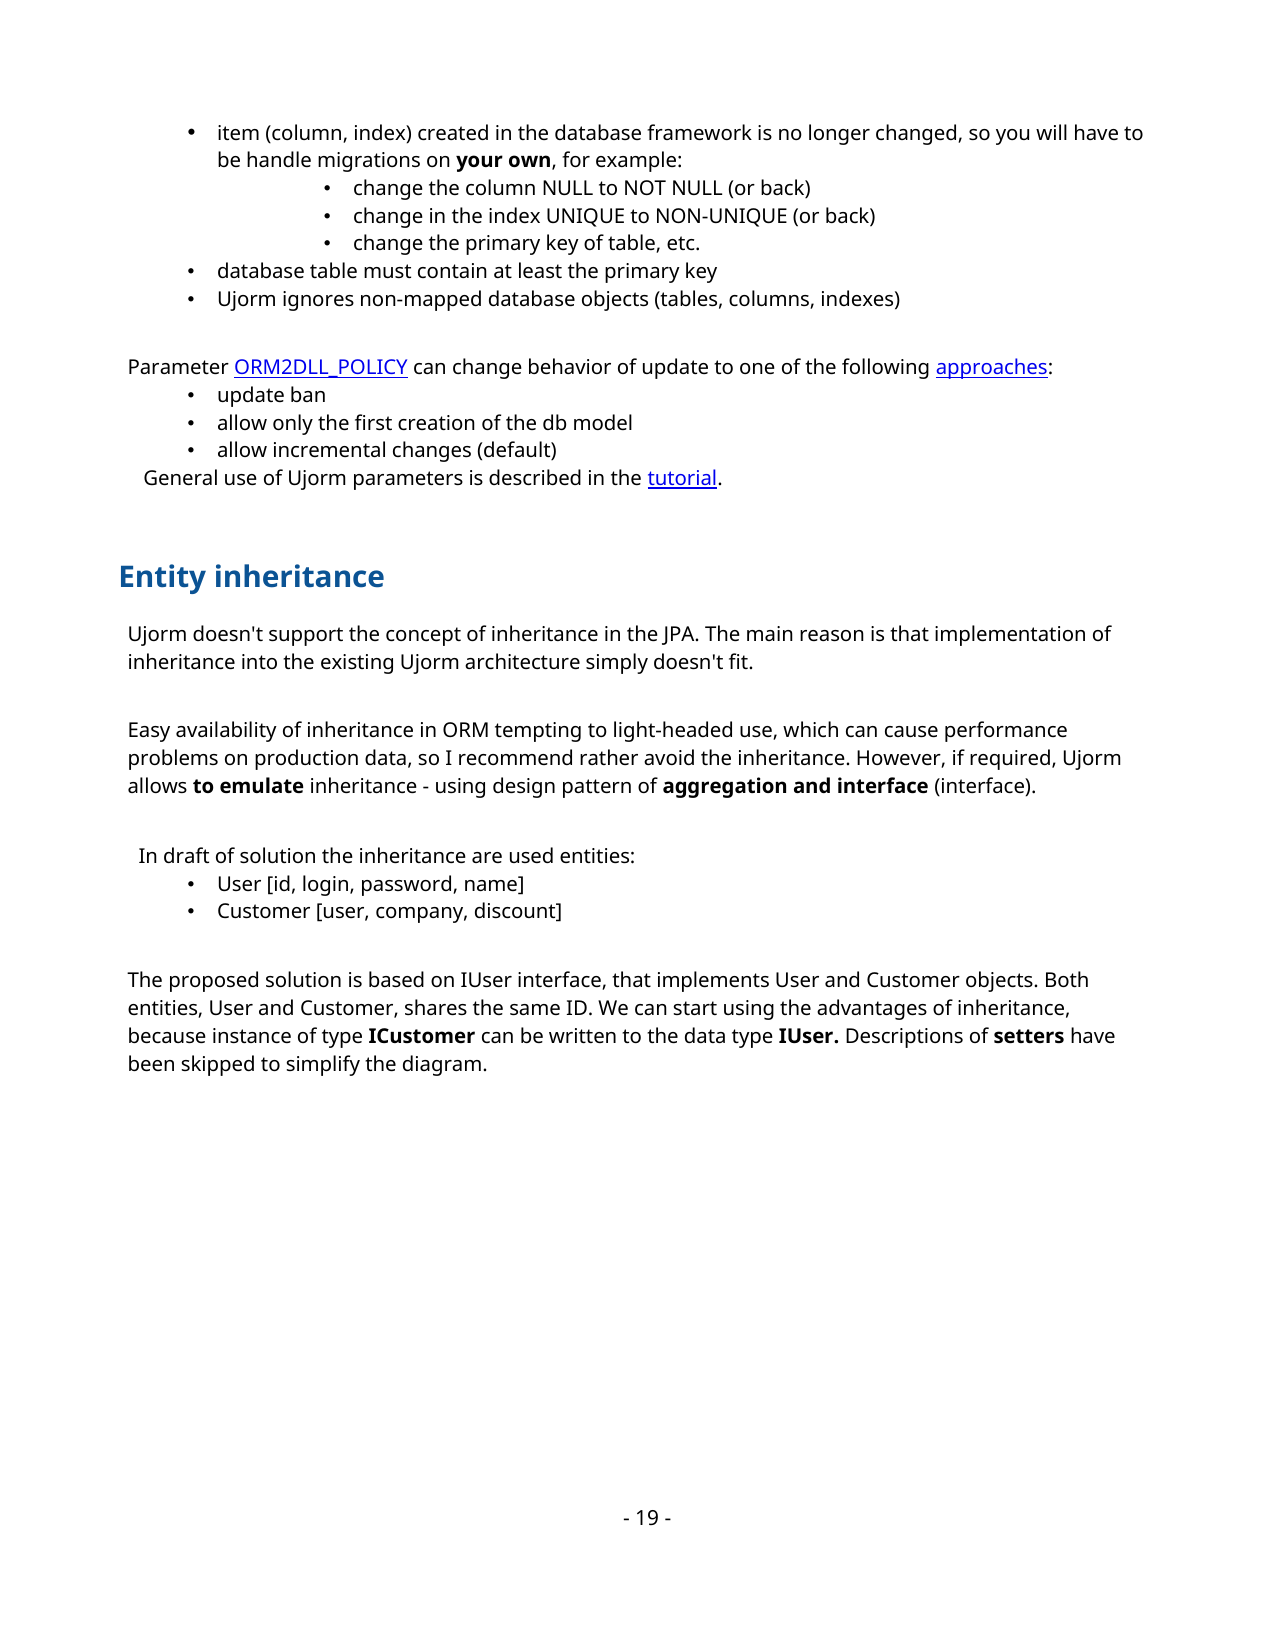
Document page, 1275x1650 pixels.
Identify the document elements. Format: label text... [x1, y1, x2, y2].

subtitle The proposed solution is based on IUser interface, that implements User and Customer objects. Both entities, User and Customer, shares the same ID. We can start using the advantages of inheritance, because instance of type ICustomer can be written to the data type IUser. Descriptions of setters have been skipped to simplify the diagram. [127, 966, 1147, 1077]
subtitle Customer [user, company, discount] [187, 897, 1147, 925]
subtitle update ban [187, 381, 1147, 408]
subtitle change the primary key of table, etc. [323, 229, 1147, 257]
subtitle Ujorm ignores non-mapped database objects (tables, columns, indexes) [187, 284, 1147, 312]
subtitle In draft of solution the inheritance are used entities: [127, 841, 1147, 869]
subtitle Easy availability of inheritance in ORM tempting to light-headed use, which can cause performance problems on production data, so I recommend rather avoid the inheritance. However, if required, Ujorm allows to emulate inheritance - using design pattern of aggregation and interface (interface). [127, 716, 1147, 800]
subtitle General use of Ujorm parameters is described in the tutorial. [143, 464, 1147, 492]
subtitle allow only the first creation of the db model [187, 408, 1147, 436]
subtitle Parameter ORM2DLL_POLICY can change behavior of update to one of the following approaches: [127, 353, 1147, 381]
subtitle change in the index UNIQUE to NON-UNIQUE (or back) [323, 201, 1147, 229]
subtitle Ujorm doesn't support the concept of inheritance in the JPA. The main reason is that implementation of inheritance into the existing Ujorm architecture simply doesn't fit. [127, 620, 1147, 675]
subtitle item (column, index) created in the database framework is no longer changed, so you will have to be handle migrations on your own, for example: [187, 118, 1147, 173]
subtitle allow incremental changes (default) [187, 436, 1147, 464]
subtitle change the column NULL to NOT NULL (or back) [323, 173, 1147, 201]
subtitle Entity inheritance [118, 556, 1157, 596]
subtitle database table must contain at least the primary key [187, 257, 1147, 284]
subtitle User [id, login, password, name] [187, 869, 1147, 897]
